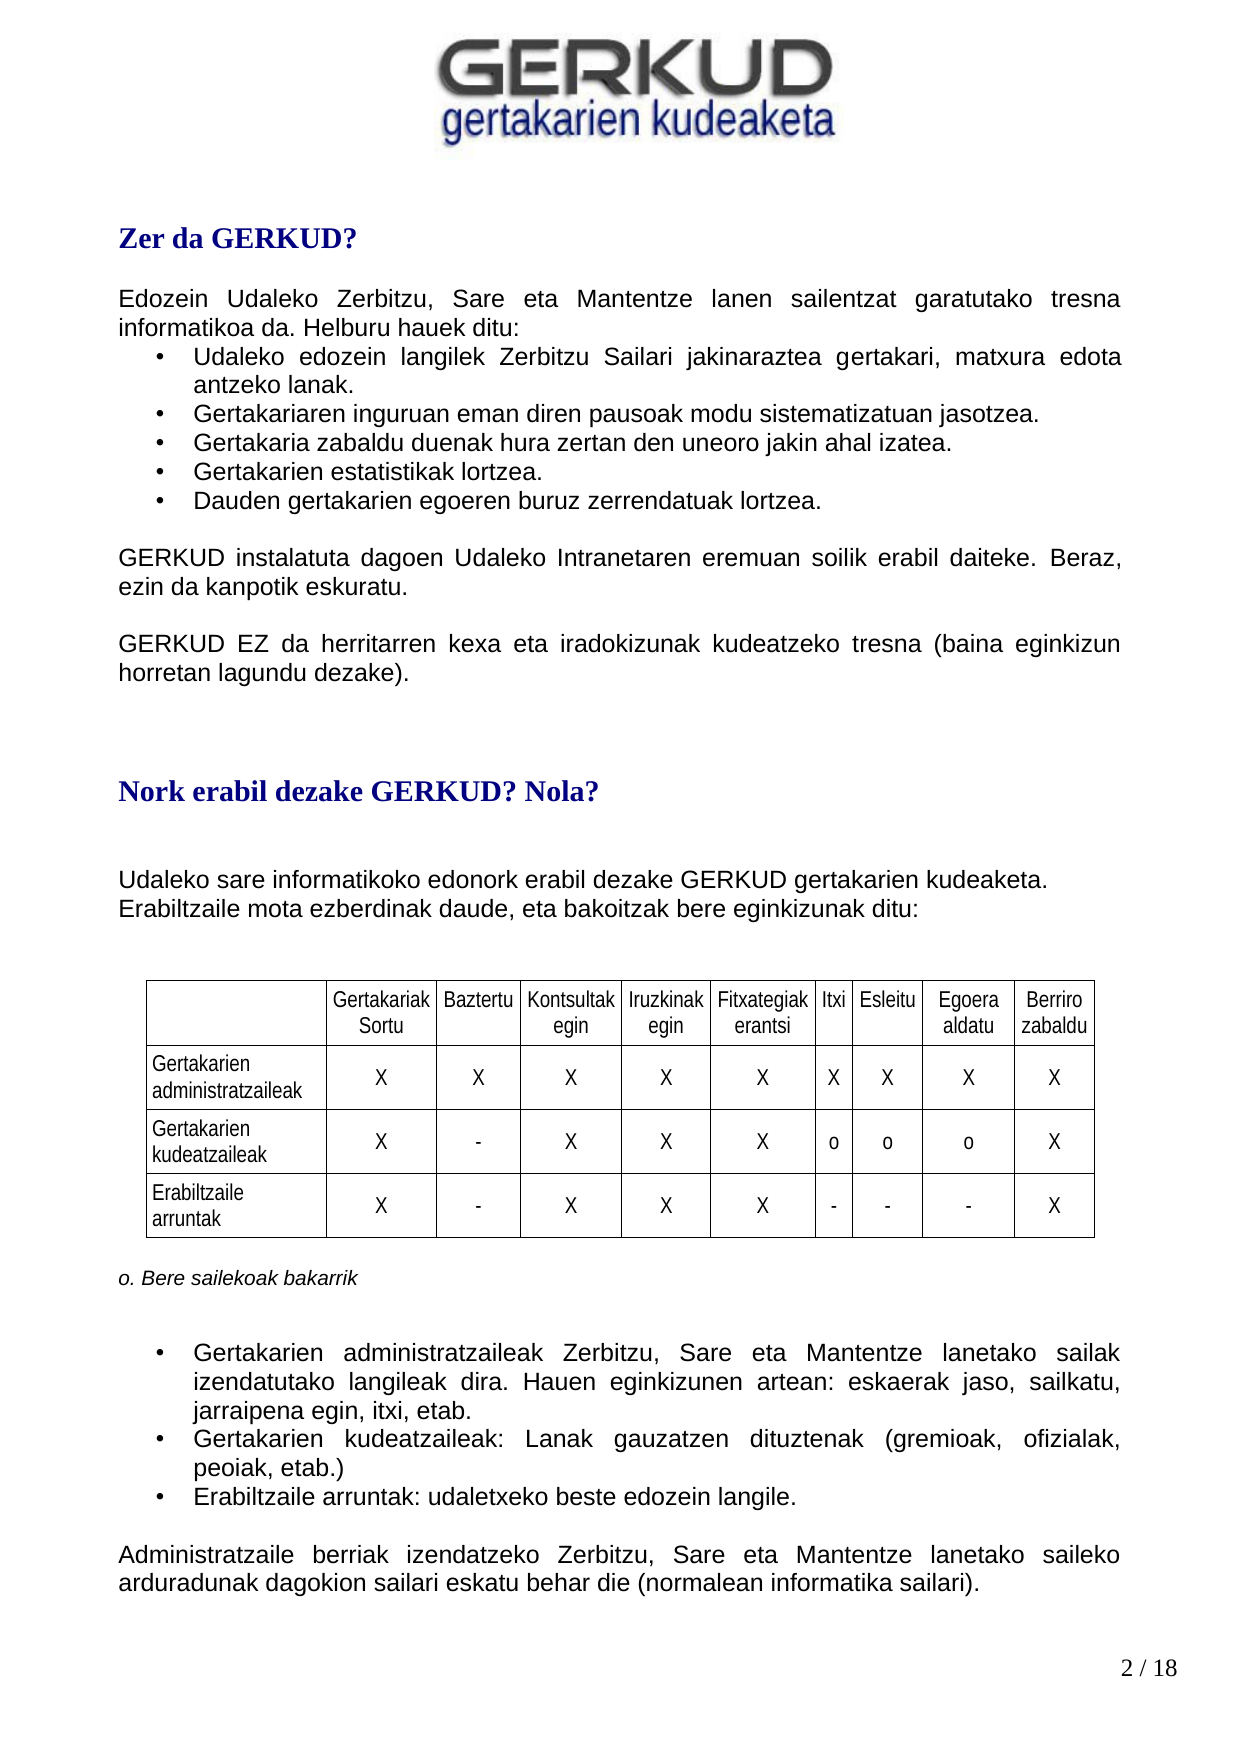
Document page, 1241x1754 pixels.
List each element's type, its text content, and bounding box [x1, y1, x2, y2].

list Udaleko edozein langilek Zerbitzu Sailari jakinaraztea gertakari, matxura edota antzeko lanak. [156, 341, 1122, 399]
table_header Gertakariak Sortu [327, 981, 436, 1044]
table_header Itxi [816, 981, 852, 1044]
list Erabiltzaile arruntak: udaletxeko beste edozein langile. [156, 1482, 1122, 1511]
list Gertakarien administratzaileak Zerbitzu, Sare eta Mantentze lanetako sailak izendatutako langileak dira. Hauen eginkizunen artean: eskaerak jaso, sailkatu, jarraipena egin, itxi, etab. [156, 1338, 1122, 1424]
table_cell X [622, 1046, 710, 1109]
table_cell X [1015, 1174, 1094, 1237]
text GERKUD EZ da herritarren kexa eta iradokizunak kudeatzeko tresna (baina eginkizun horretan lagundu dezake). [118, 629, 1122, 687]
table_cell X [622, 1174, 710, 1237]
table_header Fitxategiak erantsi [711, 981, 815, 1044]
list Gertakaria zabaldu duenak hura zertan den uneoro jakin ahal izatea. [156, 428, 1122, 457]
table_cell X [711, 1110, 815, 1173]
table_cell X [437, 1046, 520, 1109]
table_header Berriro zabaldu [1015, 981, 1094, 1044]
table_cell o [816, 1110, 852, 1173]
table_header Esleitu [853, 981, 922, 1044]
table_cell X [327, 1110, 436, 1173]
table_cell Gertakarien administratzaileak [147, 1046, 326, 1109]
table_cell X [711, 1046, 815, 1109]
table_cell Gertakarien kudeatzaileak [147, 1110, 326, 1173]
table_cell - [923, 1174, 1014, 1237]
list Dauden gertakarien egoeren buruz zerrendatuak lortzea. [156, 486, 1122, 514]
table_cell X [853, 1046, 922, 1109]
table_cell X [816, 1046, 852, 1109]
text Erabiltzaile mota ezberdinak daude, eta bakoitzak bere eginkizunak ditu: [118, 894, 1122, 923]
subtitle Nork erabil dezake GERKUD? Nola? [118, 773, 1122, 808]
table_header Baztertu [437, 981, 520, 1044]
table_cell o [853, 1110, 922, 1173]
picture [434, 23, 844, 160]
table_cell - [853, 1174, 922, 1237]
table_header Kontsultak egin [521, 981, 621, 1044]
table_header [147, 981, 326, 1044]
table_cell X [327, 1046, 436, 1109]
table_header Iruzkinak egin [622, 981, 710, 1044]
list Gertakariaren inguruan eman diren pausoak modu sistematizatuan jasotzea. [156, 399, 1122, 428]
table_cell X [622, 1110, 710, 1173]
table_cell X [711, 1174, 815, 1237]
text Administratzaile berriak izendatzeko Zerbitzu, Sare eta Mantentze lanetako saileko arduradunak dagokion sailari eskatu behar die (normalean informatika sailari). [118, 1539, 1122, 1597]
list Gertakarien estatistikak lortzea. [156, 457, 1122, 486]
table_cell o [923, 1110, 1014, 1173]
subtitle Zer da GERKUD? [118, 221, 1122, 255]
text GERKUD instalatuta dagoen Udaleko Intranetaren eremuan soilik erabil daiteke. Beraz, ezin da kanpotik eskuratu. [118, 543, 1122, 601]
table_header Egoera aldatu [923, 981, 1014, 1044]
text Edozein Udaleko Zerbitzu, Sare eta Mantentze lanen sailentzat garatutako tresna informatikoa da. Helburu hauek ditu: [118, 284, 1122, 341]
table_cell - [437, 1110, 520, 1173]
text Udaleko sare informatikoko edonork erabil dezake GERKUD gertakarien kudeaketa. [118, 865, 1122, 894]
list Gertakarien kudeatzaileak: Lanak gauzatzen dituztenak (gremioak, ofizialak, peoiak, etab.) [156, 1424, 1122, 1482]
table_cell X [521, 1110, 621, 1173]
table_cell X [521, 1046, 621, 1109]
table_cell X [1015, 1110, 1094, 1173]
table_cell X [327, 1174, 436, 1237]
table_cell Erabiltzaile arruntak [147, 1174, 326, 1237]
table_cell X [923, 1046, 1014, 1109]
table_cell - [816, 1174, 852, 1237]
table_cell - [437, 1174, 520, 1237]
table_cell X [1015, 1046, 1094, 1109]
table_cell X [521, 1174, 621, 1237]
text o. Bere sailekoak bakarrik [118, 1266, 1122, 1290]
